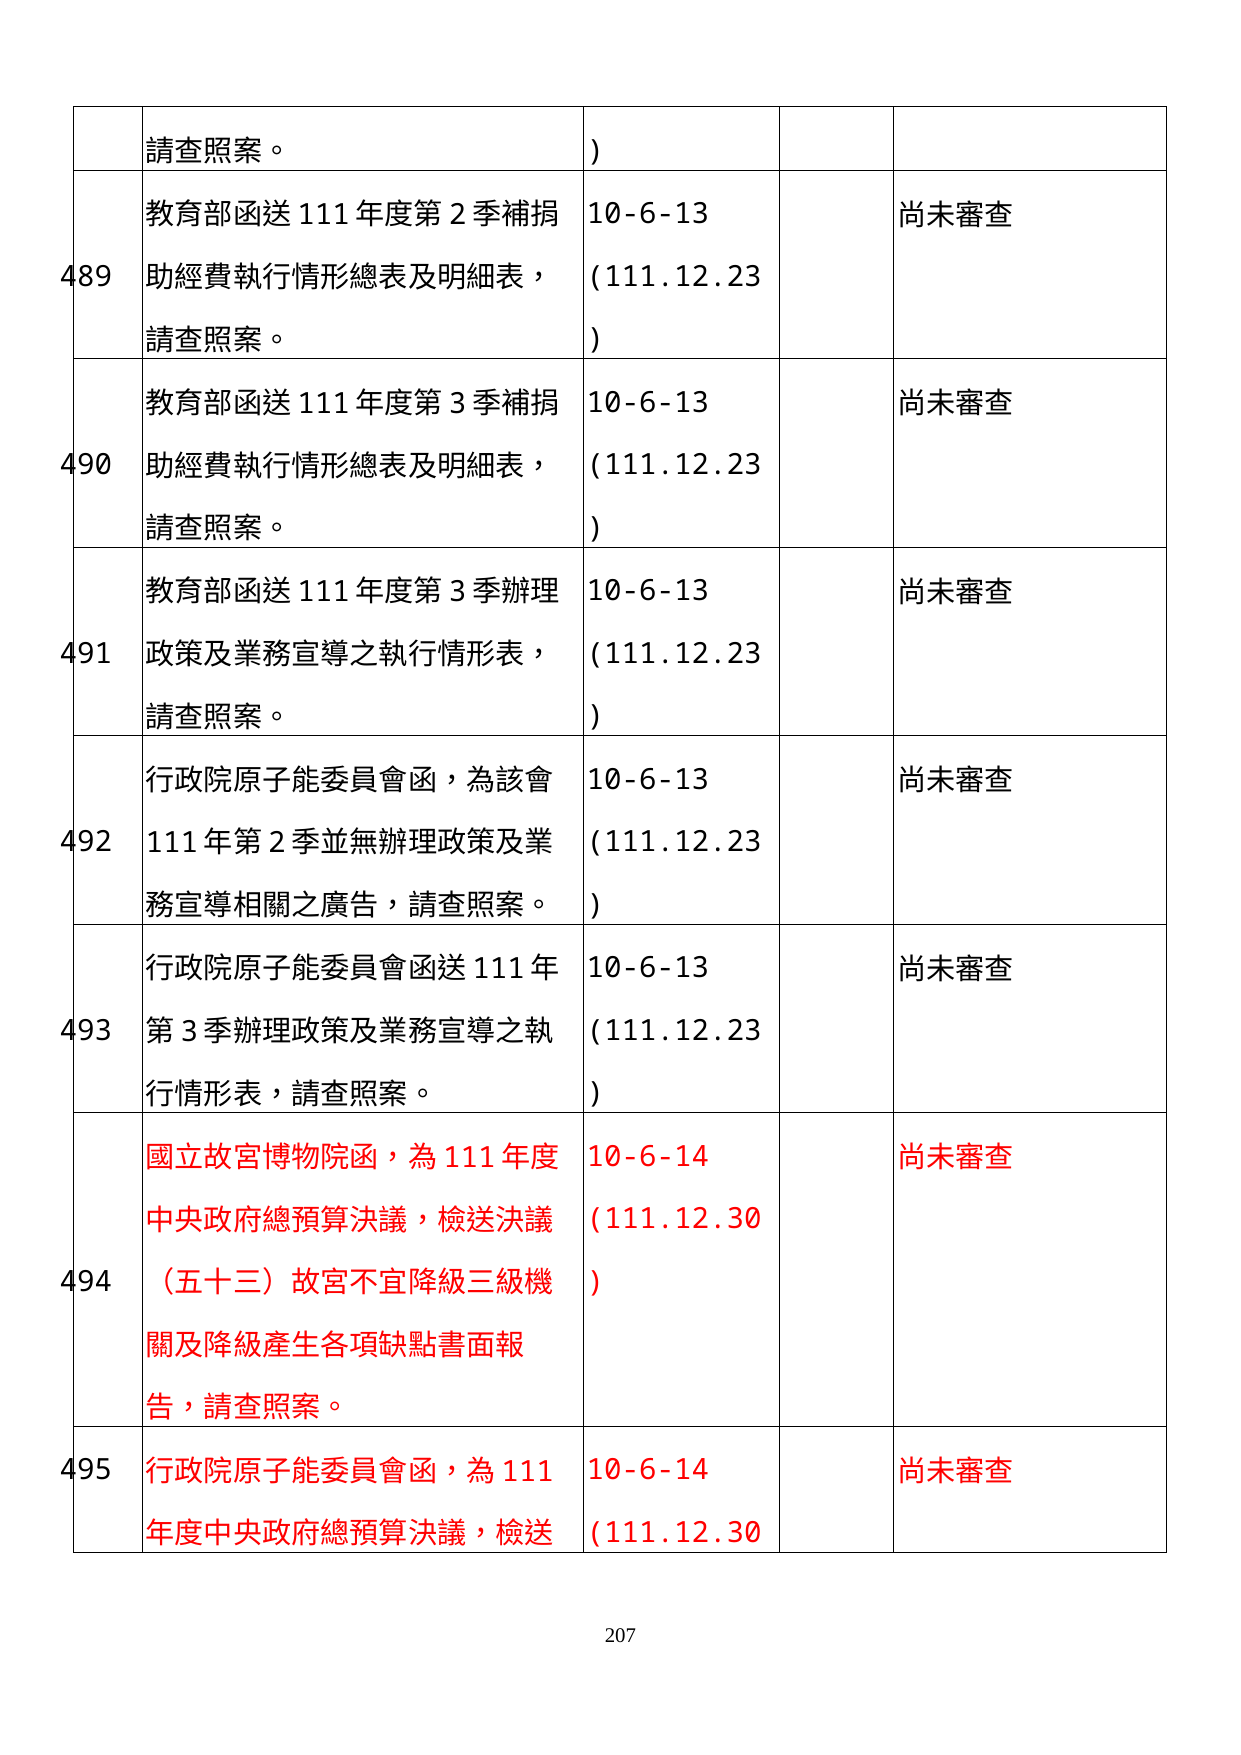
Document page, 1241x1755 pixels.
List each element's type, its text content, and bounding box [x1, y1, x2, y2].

table_cell 10-6-14 (111.12.30) [584, 1113, 779, 1426]
table_cell 10-6-13 (111.12.23) [584, 359, 779, 547]
table_cell [780, 359, 893, 547]
table_cell 尚未審查 [894, 1427, 1166, 1552]
table_cell [74, 359, 142, 547]
table_cell [780, 1427, 893, 1552]
table_cell 尚未審查 [894, 171, 1166, 358]
table_cell [780, 171, 893, 358]
table_cell [780, 548, 893, 735]
table_cell [74, 925, 142, 1112]
table_cell [74, 1427, 142, 1552]
table_cell [894, 107, 1166, 169]
table_cell 教育部函送111年度第2季補捐助經費執行情形總表及明細表，請查照案。 [143, 171, 583, 358]
table_cell 尚未審查 [894, 1113, 1166, 1426]
table_cell 10-6-14 (111.12.30 [584, 1427, 779, 1552]
table_cell 行政院原子能委員會函，為111年度中央政府總預算決議，檢送 [143, 1427, 583, 1552]
table_cell [780, 1113, 893, 1426]
table_cell 國立故宮博物院函，為111年度中央政府總預算決議，檢送決議（五十三）故宮不宜降級三級機關及降級產生各項缺點書面報告，請查照案。 [143, 1113, 583, 1426]
table_cell [74, 1113, 142, 1426]
table_cell [780, 925, 893, 1112]
table_cell 行政院原子能委員會函，為該會111年第2季並無辦理政策及業務宣導相關之廣告，請查照案。 [143, 736, 583, 924]
table_cell 10-6-13 (111.12.23) [584, 171, 779, 358]
table_cell 尚未審查 [894, 925, 1166, 1112]
table_cell 尚未審查 [894, 736, 1166, 924]
table_cell [780, 107, 893, 169]
table_cell ) [584, 107, 779, 169]
table_cell [74, 548, 142, 735]
table_cell 行政院原子能委員會函送111年第3季辦理政策及業務宣導之執行情形表，請查照案。 [143, 925, 583, 1112]
table_cell 10-6-13 (111.12.23) [584, 548, 779, 735]
table_cell 尚未審查 [894, 359, 1166, 547]
table_cell [74, 171, 142, 358]
table_cell 教育部函送111年度第3季辦理政策及業務宣導之執行情形表，請查照案。 [143, 548, 583, 735]
table_cell [74, 736, 142, 924]
table_cell 10-6-13 (111.12.23) [584, 925, 779, 1112]
table_cell 請查照案。 [143, 107, 583, 169]
table_cell [780, 736, 893, 924]
table_cell 尚未審查 [894, 548, 1166, 735]
table_cell [74, 107, 142, 169]
table_cell 教育部函送111年度第3季補捐助經費執行情形總表及明細表，請查照案。 [143, 359, 583, 547]
table_cell 10-6-13 (111.12.23) [584, 736, 779, 924]
